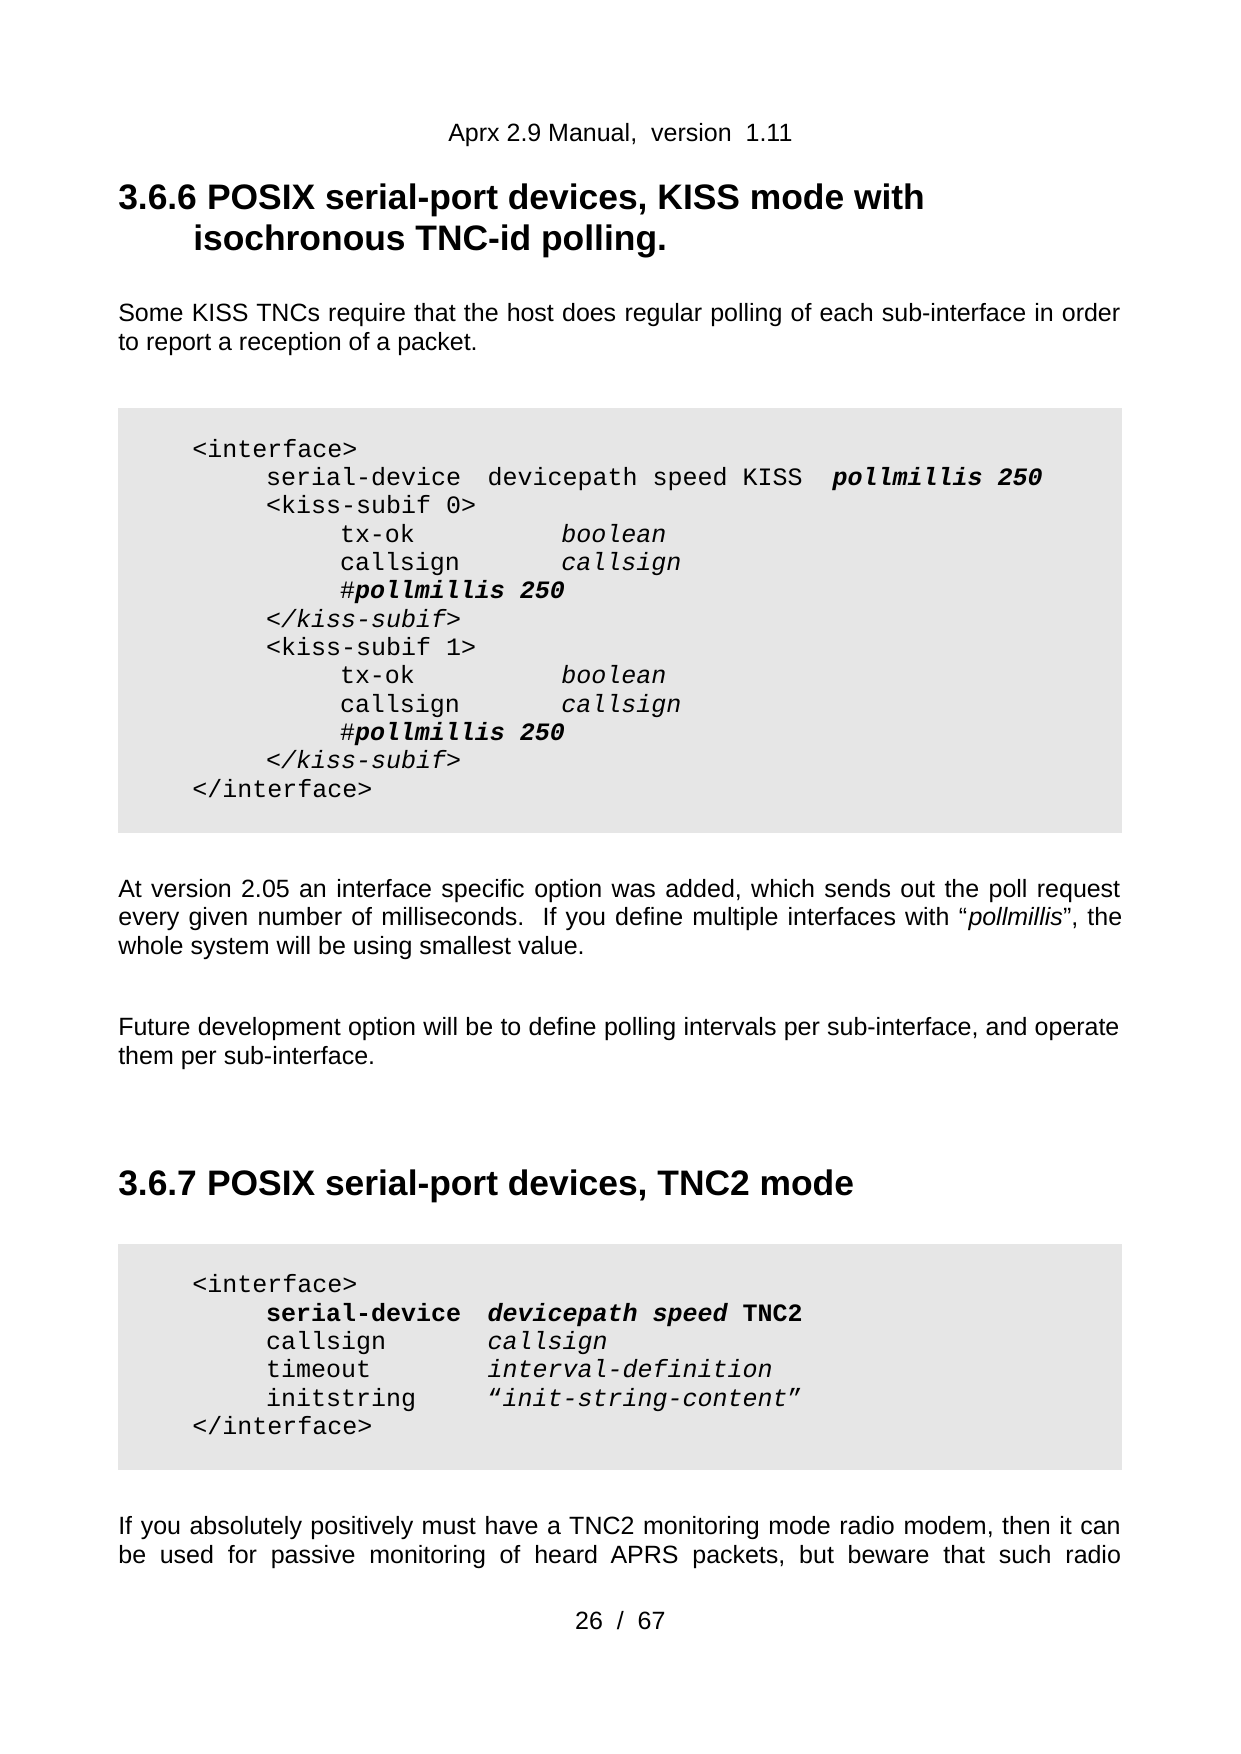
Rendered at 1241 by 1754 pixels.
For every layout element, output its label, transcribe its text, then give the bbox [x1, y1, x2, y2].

text #pollmillis 250 [118, 720, 1122, 748]
text <interface> [118, 1272, 1122, 1300]
text callsign callsign [118, 1329, 1122, 1357]
text initstring “init-string-content” [118, 1385, 1122, 1414]
text tx-ok boolean [118, 521, 1122, 550]
text </kiss-subif> [118, 748, 1122, 776]
text </interface> [118, 1414, 1122, 1442]
text At version 2.05 an interface specific option was added, which sends out the poll request every given number of milliseconds. If you define multiple interfaces with “pollmillis”, the whole system will be using smallest value. [118, 874, 1122, 960]
subtitle POSIX serial-port devices, KISS mode with isochronous TNC-id polling. [118, 176, 1122, 258]
text </kiss-subif> [118, 606, 1122, 635]
text callsign callsign [118, 550, 1122, 578]
text <kiss-subif 1> [118, 635, 1122, 663]
text Some KISS TNCs require that the host does regular polling of each sub-interface in order to report a reception of a packet. [118, 298, 1122, 356]
text callsign callsign [118, 691, 1122, 720]
text serial-device devicepath speed TNC2 [118, 1300, 1122, 1329]
text timeout interval-definition [118, 1357, 1122, 1385]
text If you absolutely positively must have a TNC2 monitoring mode radio modem, then it can be used for passive monitoring of heard APRS packets, but beware that such radio [118, 1511, 1122, 1568]
text Future development option will be to define polling intervals per sub-interface, and operate them per sub-interface. [118, 1012, 1122, 1070]
text #pollmillis 250 [118, 578, 1122, 606]
text serial-device devicepath speed KISS pollmillis 250 [118, 465, 1122, 493]
text tx-ok boolean [118, 663, 1122, 691]
text <interface> [118, 436, 1122, 465]
text <kiss-subif 0> [118, 493, 1122, 521]
subtitle POSIX serial-port devices, TNC2 mode [118, 1162, 1122, 1203]
text </interface> [118, 776, 1122, 805]
